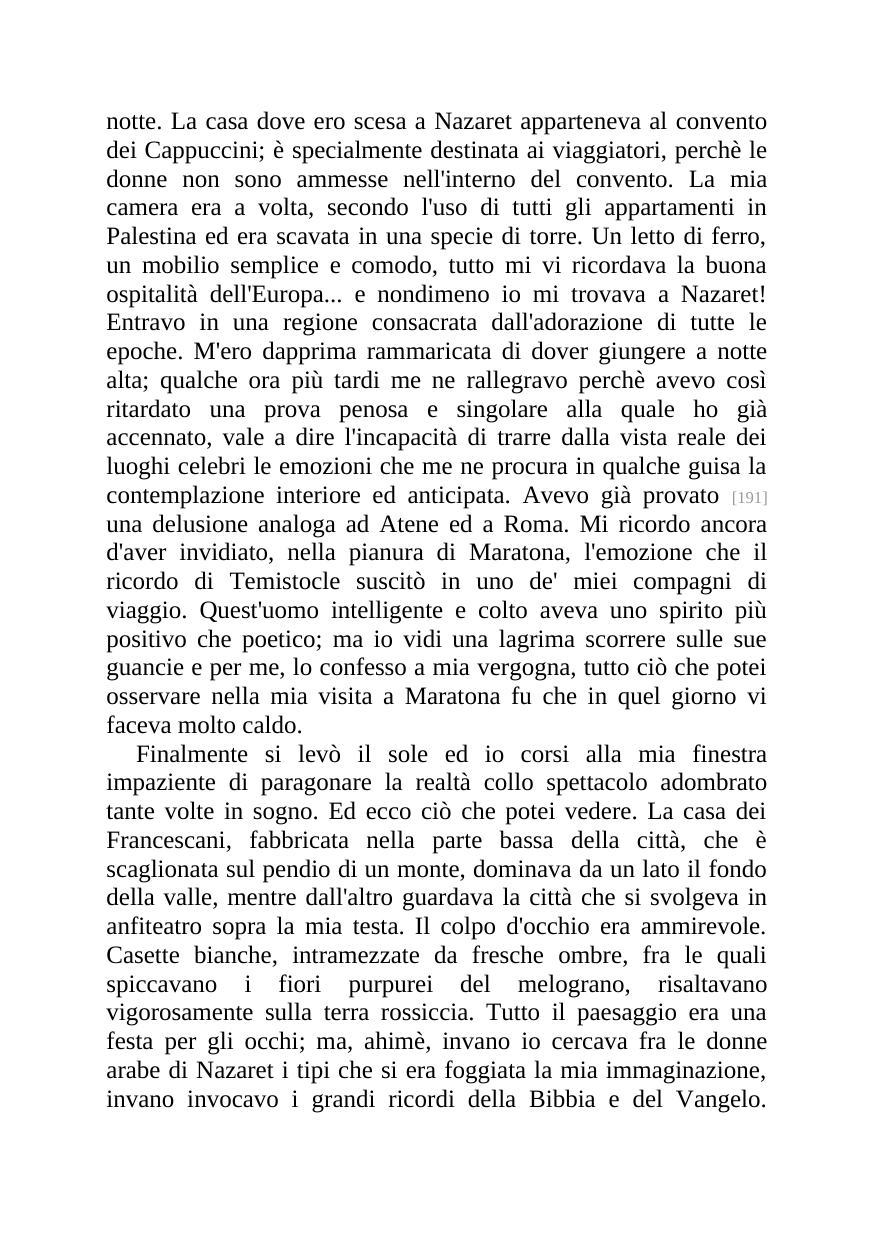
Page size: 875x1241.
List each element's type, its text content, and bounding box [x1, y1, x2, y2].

text notte. La casa dove ero scesa a Nazaret apparteneva al convento dei Cappuccini; è specialmente destinata ai viaggiatori, perchè le donne non sono ammesse nell'interno del convento. La mia camera era a volta, secondo l'uso di tutti gli appartamenti in Palestina ed era scavata in una specie di torre. Un letto di ferro, un mobilio semplice e comodo, tutto mi vi ricordava la buona ospitalità dell'Europa... e nondimeno io mi trovava a Nazaret! Entravo in una regione consacrata dall'adorazione di tutte le epoche. M'ero dapprima rammaricata di dover giungere a notte alta; qualche ora più tardi me ne rallegravo perchè avevo così ritardato una prova penosa e singolare alla quale ho già accennato, vale a dire l'incapacità di trarre dalla vista reale dei luoghi celebri le emozioni che me ne procura in qualche guisa la contemplazione interiore ed anticipata. Avevo già provato [191] una delusione analoga ad Atene ed a Roma. Mi ricordo ancora d'aver invidiato, nella pianura di Maratona, l'emozione che il ricordo di Temistocle suscitò in uno de' miei compagni di viaggio. Quest'uomo intelligente e colto aveva uno spirito più positivo che poetico; ma io vidi una lagrima scorrere sulle sue guancie e per me, lo confesso a mia vergogna, tutto ciò che potei osservare nella mia visita a Maratona fu che in quel giorno vi faceva molto caldo. [106, 106, 768, 739]
text Finalmente si levò il sole ed io corsi alla mia finestra impaziente di paragonare la realtà collo spettacolo adombrato tante volte in sogno. Ed ecco ciò che potei vedere. La casa dei Francescani, fabbricata nella parte bassa della città, che è scaglionata sul pendio di un monte, dominava da un lato il fondo della valle, mentre dall'altro guardava la città che si svolgeva in anfiteatro sopra la mia testa. Il colpo d'occhio era ammirevole. Casette bianche, intramezzate da fresche ombre, fra le quali spiccavano i fiori purpurei del melograno, risaltavano vigorosamente sulla terra rossiccia. Tutto il paesaggio era una festa per gli occhi; ma, ahimè, invano io cercava fra le donne arabe di Nazaret i tipi che si era foggiata la mia immaginazione, invano invocavo i grandi ricordi della Bibbia e del Vangelo. [106, 739, 768, 1112]
